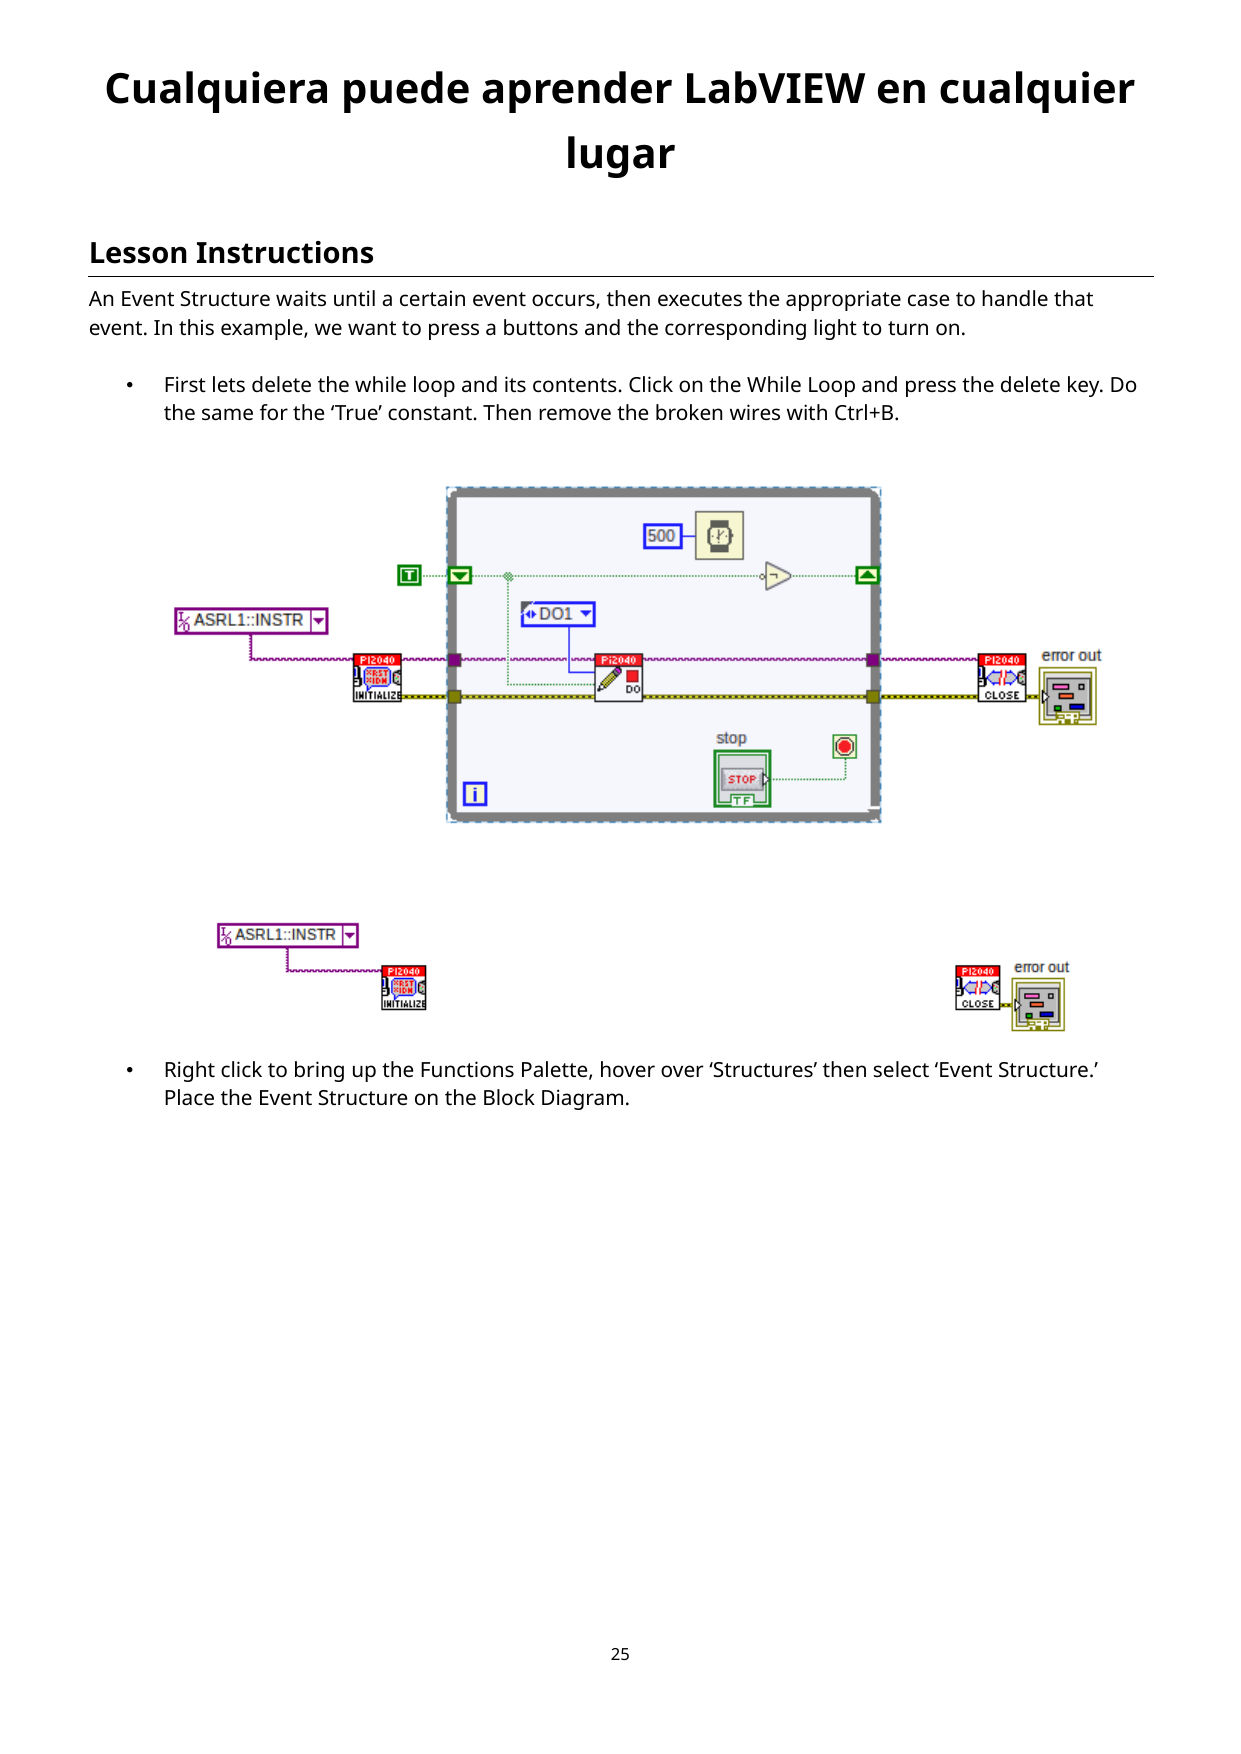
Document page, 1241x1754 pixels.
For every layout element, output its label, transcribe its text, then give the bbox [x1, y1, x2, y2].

picture [178, 889, 1120, 1056]
list Right click to bring up the Functions Palette, hover over ‘Structures’ then select ‘Event Structure.’ Place the Event Structure on the Block Diagram. [126, 1001, 1152, 1112]
subtitle Lesson Instructions [88, 232, 1152, 272]
text An Event Structure waits until a certain event occurs, then executes the appropriate case to handle that event. In this example, we want to press a buttons and the corresponding light to turn on. [88, 284, 1152, 341]
list First lets delete the while loop and its contents. Click on the While Loop and press the delete key. Do the same for the ‘True’ constant. Then remove the broken wires with Ctrl+B. [126, 370, 1152, 427]
picture [147, 467, 1114, 837]
